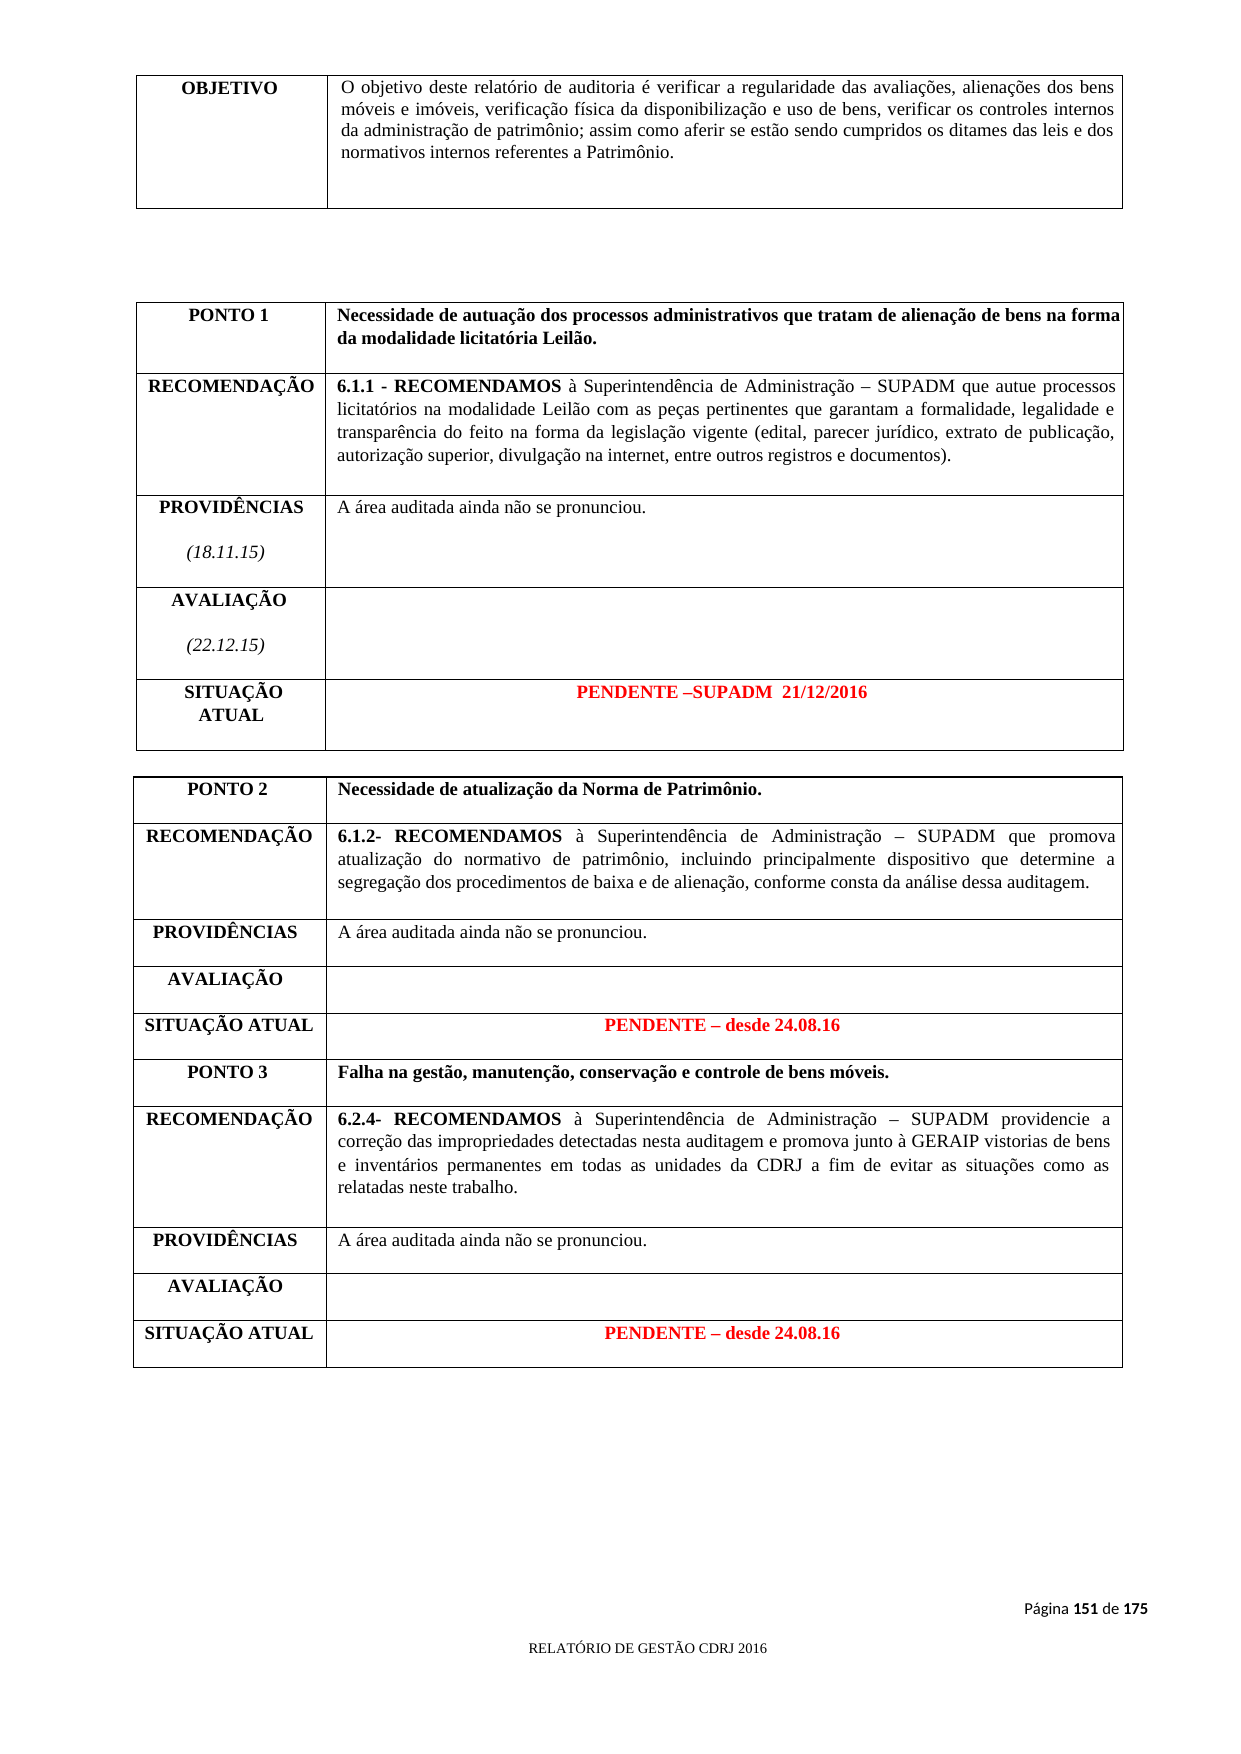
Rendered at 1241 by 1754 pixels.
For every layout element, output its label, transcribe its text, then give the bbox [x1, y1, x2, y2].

table_cell RECOMENDAÇÃO [134, 824, 326, 919]
table_cell PROVIDÊNCIAS [134, 1228, 326, 1273]
table_cell 6.1.1 - RECOMENDAMOS à Superintendência de Administração – SUPADM que autue processos licitatórios na modalidade Leilão com as peças pertinentes que garantam a formalidade, legalidade e transparência do feito na forma da legislação vigente (edital, parecer jurídico, extrato de publicação, autorização superior, divulgação na internet, entre outros registros e documentos). [326, 374, 1123, 494]
table_header PONTO 2 [134, 778, 326, 823]
table_cell SITUAÇÃO ATUAL [134, 1321, 326, 1367]
table_cell SITUAÇÃO ATUAL [137, 680, 325, 750]
table_cell RECOMENDAÇÃO [134, 1107, 326, 1227]
table_cell A área auditada ainda não se pronunciou. [326, 496, 1123, 587]
table_cell 6.1.2- RECOMENDAMOS à Superintendência de Administração – SUPADM que promova atualização do normativo de patrimônio, incluindo principalmente dispositivo que determine a segregação dos procedimentos de baixa e de alienação, conforme consta da análise dessa auditagem. [327, 824, 1122, 919]
table_cell [326, 588, 1123, 679]
table_cell [327, 1274, 1122, 1320]
table_header Necessidade de atualização da Norma de Patrimônio. [327, 778, 1122, 823]
table_cell Falha na gestão, manutenção, conservação e controle de bens móveis. [327, 1060, 1122, 1106]
table_cell AVALIAÇÃO [134, 967, 326, 1012]
table_cell 6.2.4- RECOMENDAMOS à Superintendência de Administração – SUPADM providencie a correção das impropriedades detectadas nesta auditagem e promova junto à GERAIP vistorias de bens e inventários permanentes em todas as unidades da CDRJ a fim de evitar as situações como as relatadas neste trabalho. [327, 1107, 1122, 1227]
table_cell PENDENTE – desde 24.08.16 [327, 1014, 1122, 1059]
table_cell [327, 967, 1122, 1012]
table_header PONTO 1 [137, 303, 325, 373]
table_header Necessidade de autuação dos processos administrativos que tratam de alienação de bens na forma da modalidade licitatória Leilão. [326, 303, 1123, 373]
table_cell OBJETIVO [137, 76, 327, 208]
table_cell AVALIAÇÃO [134, 1274, 326, 1320]
table_cell A área auditada ainda não se pronunciou. [327, 920, 1122, 966]
table_cell SITUAÇÃO ATUAL [134, 1014, 326, 1059]
table_cell O objetivo deste relatório de auditoria é verificar a regularidade das avaliações, alienações dos bens móveis e imóveis, verificação física da disponibilização e uso de bens, verificar os controles internos da administração de patrimônio; assim como aferir se estão sendo cumpridos os ditames das leis e dos normativos internos referentes a Patrimônio. [328, 76, 1122, 208]
table_cell PENDENTE – desde 24.08.16 [327, 1321, 1122, 1367]
table_cell AVALIAÇÃO (22.12.15) [137, 588, 325, 679]
table_cell PONTO 3 [134, 1060, 326, 1106]
table_cell RECOMENDAÇÃO [137, 374, 325, 494]
table_cell A área auditada ainda não se pronunciou. [327, 1228, 1122, 1273]
table_cell PROVIDÊNCIAS (18.11.15) [137, 496, 325, 587]
table_cell PROVIDÊNCIAS [134, 920, 326, 966]
table_cell PENDENTE –SUPADM 21/12/2016 [326, 680, 1123, 750]
